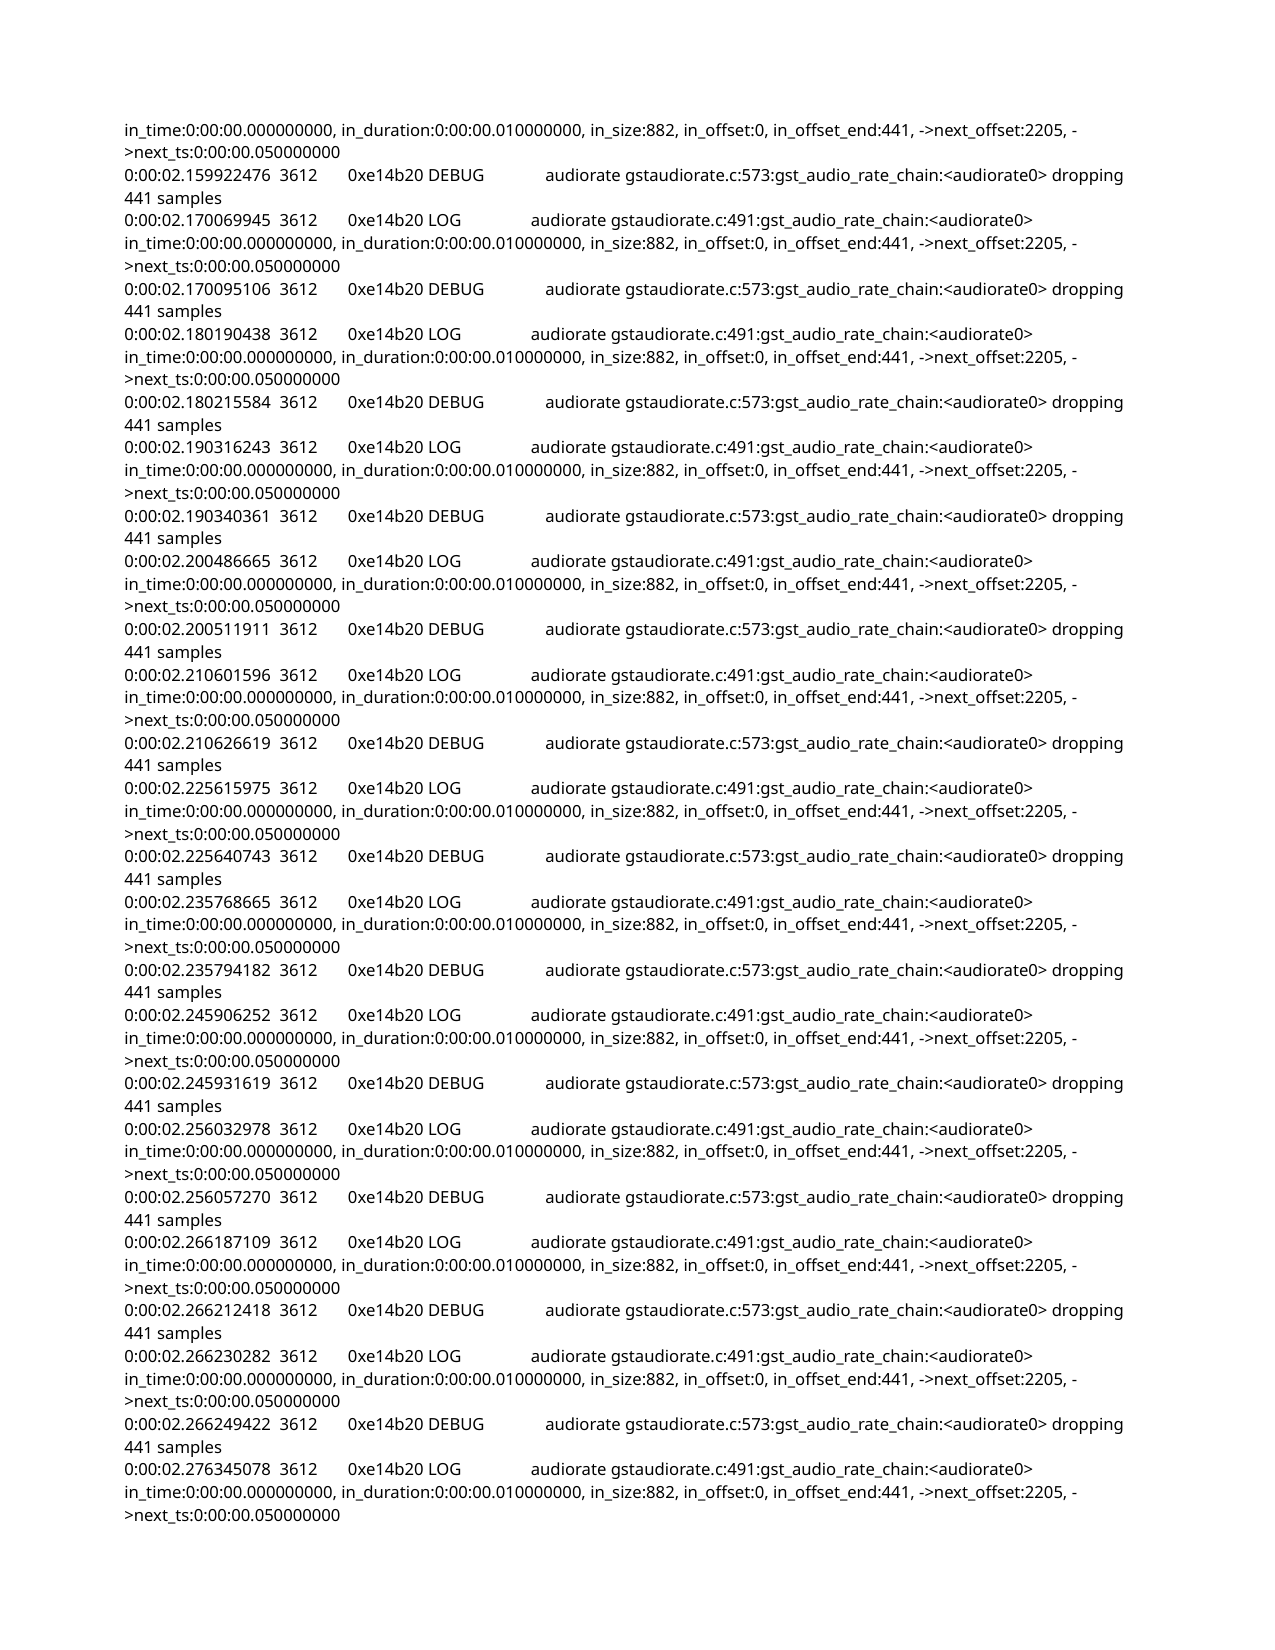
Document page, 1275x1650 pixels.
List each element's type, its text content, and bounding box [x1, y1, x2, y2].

text 0:00:02.180190438 3612 0xe14b20 LOG audiorate gstaudiorate.c:491:gst_audio_rate_chain:<audiorate0> in_time:0:00:00.000000000, in_duration:0:00:00.010000000, in_size:882, in_offset:0, in_offset_end:441, ->next_offset:2205, ->next_ts:0:00:00.050000000 [124, 322, 1157, 391]
text 0:00:02.276345078 3612 0xe14b20 LOG audiorate gstaudiorate.c:491:gst_audio_rate_chain:<audiorate0> in_time:0:00:00.000000000, in_duration:0:00:00.010000000, in_size:882, in_offset:0, in_offset_end:441, ->next_offset:2205, ->next_ts:0:00:00.050000000 [124, 1458, 1157, 1526]
text 0:00:02.210626619 3612 0xe14b20 DEBUG audiorate gstaudiorate.c:573:gst_audio_rate_chain:<audiorate0> dropping 441 samples [124, 731, 1157, 777]
text 0:00:02.200486665 3612 0xe14b20 LOG audiorate gstaudiorate.c:491:gst_audio_rate_chain:<audiorate0> in_time:0:00:00.000000000, in_duration:0:00:00.010000000, in_size:882, in_offset:0, in_offset_end:441, ->next_offset:2205, ->next_ts:0:00:00.050000000 [124, 549, 1157, 618]
text 0:00:02.170095106 3612 0xe14b20 DEBUG audiorate gstaudiorate.c:573:gst_audio_rate_chain:<audiorate0> dropping 441 samples [124, 277, 1157, 322]
text 0:00:02.225640743 3612 0xe14b20 DEBUG audiorate gstaudiorate.c:573:gst_audio_rate_chain:<audiorate0> dropping 441 samples [124, 845, 1157, 890]
text 0:00:02.159922476 3612 0xe14b20 DEBUG audiorate gstaudiorate.c:573:gst_audio_rate_chain:<audiorate0> dropping 441 samples [124, 163, 1157, 209]
text 0:00:02.200511911 3612 0xe14b20 DEBUG audiorate gstaudiorate.c:573:gst_audio_rate_chain:<audiorate0> dropping 441 samples [124, 618, 1157, 663]
text 0:00:02.170069945 3612 0xe14b20 LOG audiorate gstaudiorate.c:491:gst_audio_rate_chain:<audiorate0> in_time:0:00:00.000000000, in_duration:0:00:00.010000000, in_size:882, in_offset:0, in_offset_end:441, ->next_offset:2205, ->next_ts:0:00:00.050000000 [124, 209, 1157, 277]
text 0:00:02.266249422 3612 0xe14b20 DEBUG audiorate gstaudiorate.c:573:gst_audio_rate_chain:<audiorate0> dropping 441 samples [124, 1412, 1157, 1458]
text 0:00:02.256032978 3612 0xe14b20 LOG audiorate gstaudiorate.c:491:gst_audio_rate_chain:<audiorate0> in_time:0:00:00.000000000, in_duration:0:00:00.010000000, in_size:882, in_offset:0, in_offset_end:441, ->next_offset:2205, ->next_ts:0:00:00.050000000 [124, 1117, 1157, 1185]
text 0:00:02.245906252 3612 0xe14b20 LOG audiorate gstaudiorate.c:491:gst_audio_rate_chain:<audiorate0> in_time:0:00:00.000000000, in_duration:0:00:00.010000000, in_size:882, in_offset:0, in_offset_end:441, ->next_offset:2205, ->next_ts:0:00:00.050000000 [124, 1004, 1157, 1072]
text 0:00:02.210601596 3612 0xe14b20 LOG audiorate gstaudiorate.c:491:gst_audio_rate_chain:<audiorate0> in_time:0:00:00.000000000, in_duration:0:00:00.010000000, in_size:882, in_offset:0, in_offset_end:441, ->next_offset:2205, ->next_ts:0:00:00.050000000 [124, 663, 1157, 731]
text 0:00:02.235768665 3612 0xe14b20 LOG audiorate gstaudiorate.c:491:gst_audio_rate_chain:<audiorate0> in_time:0:00:00.000000000, in_duration:0:00:00.010000000, in_size:882, in_offset:0, in_offset_end:441, ->next_offset:2205, ->next_ts:0:00:00.050000000 [124, 890, 1157, 958]
text 0:00:02.256057270 3612 0xe14b20 DEBUG audiorate gstaudiorate.c:573:gst_audio_rate_chain:<audiorate0> dropping 441 samples [124, 1185, 1157, 1231]
text 0:00:02.180215584 3612 0xe14b20 DEBUG audiorate gstaudiorate.c:573:gst_audio_rate_chain:<audiorate0> dropping 441 samples [124, 391, 1157, 436]
text 0:00:02.190316243 3612 0xe14b20 LOG audiorate gstaudiorate.c:491:gst_audio_rate_chain:<audiorate0> in_time:0:00:00.000000000, in_duration:0:00:00.010000000, in_size:882, in_offset:0, in_offset_end:441, ->next_offset:2205, ->next_ts:0:00:00.050000000 [124, 436, 1157, 504]
text in_time:0:00:00.000000000, in_duration:0:00:00.010000000, in_size:882, in_offset:0, in_offset_end:441, ->next_offset:2205, ->next_ts:0:00:00.050000000 [124, 118, 1157, 163]
text 0:00:02.266212418 3612 0xe14b20 DEBUG audiorate gstaudiorate.c:573:gst_audio_rate_chain:<audiorate0> dropping 441 samples [124, 1299, 1157, 1344]
text 0:00:02.266187109 3612 0xe14b20 LOG audiorate gstaudiorate.c:491:gst_audio_rate_chain:<audiorate0> in_time:0:00:00.000000000, in_duration:0:00:00.010000000, in_size:882, in_offset:0, in_offset_end:441, ->next_offset:2205, ->next_ts:0:00:00.050000000 [124, 1231, 1157, 1299]
text 0:00:02.235794182 3612 0xe14b20 DEBUG audiorate gstaudiorate.c:573:gst_audio_rate_chain:<audiorate0> dropping 441 samples [124, 958, 1157, 1004]
text 0:00:02.266230282 3612 0xe14b20 LOG audiorate gstaudiorate.c:491:gst_audio_rate_chain:<audiorate0> in_time:0:00:00.000000000, in_duration:0:00:00.010000000, in_size:882, in_offset:0, in_offset_end:441, ->next_offset:2205, ->next_ts:0:00:00.050000000 [124, 1344, 1157, 1412]
text 0:00:02.190340361 3612 0xe14b20 DEBUG audiorate gstaudiorate.c:573:gst_audio_rate_chain:<audiorate0> dropping 441 samples [124, 504, 1157, 549]
text 0:00:02.225615975 3612 0xe14b20 LOG audiorate gstaudiorate.c:491:gst_audio_rate_chain:<audiorate0> in_time:0:00:00.000000000, in_duration:0:00:00.010000000, in_size:882, in_offset:0, in_offset_end:441, ->next_offset:2205, ->next_ts:0:00:00.050000000 [124, 777, 1157, 845]
text 0:00:02.245931619 3612 0xe14b20 DEBUG audiorate gstaudiorate.c:573:gst_audio_rate_chain:<audiorate0> dropping 441 samples [124, 1072, 1157, 1117]
